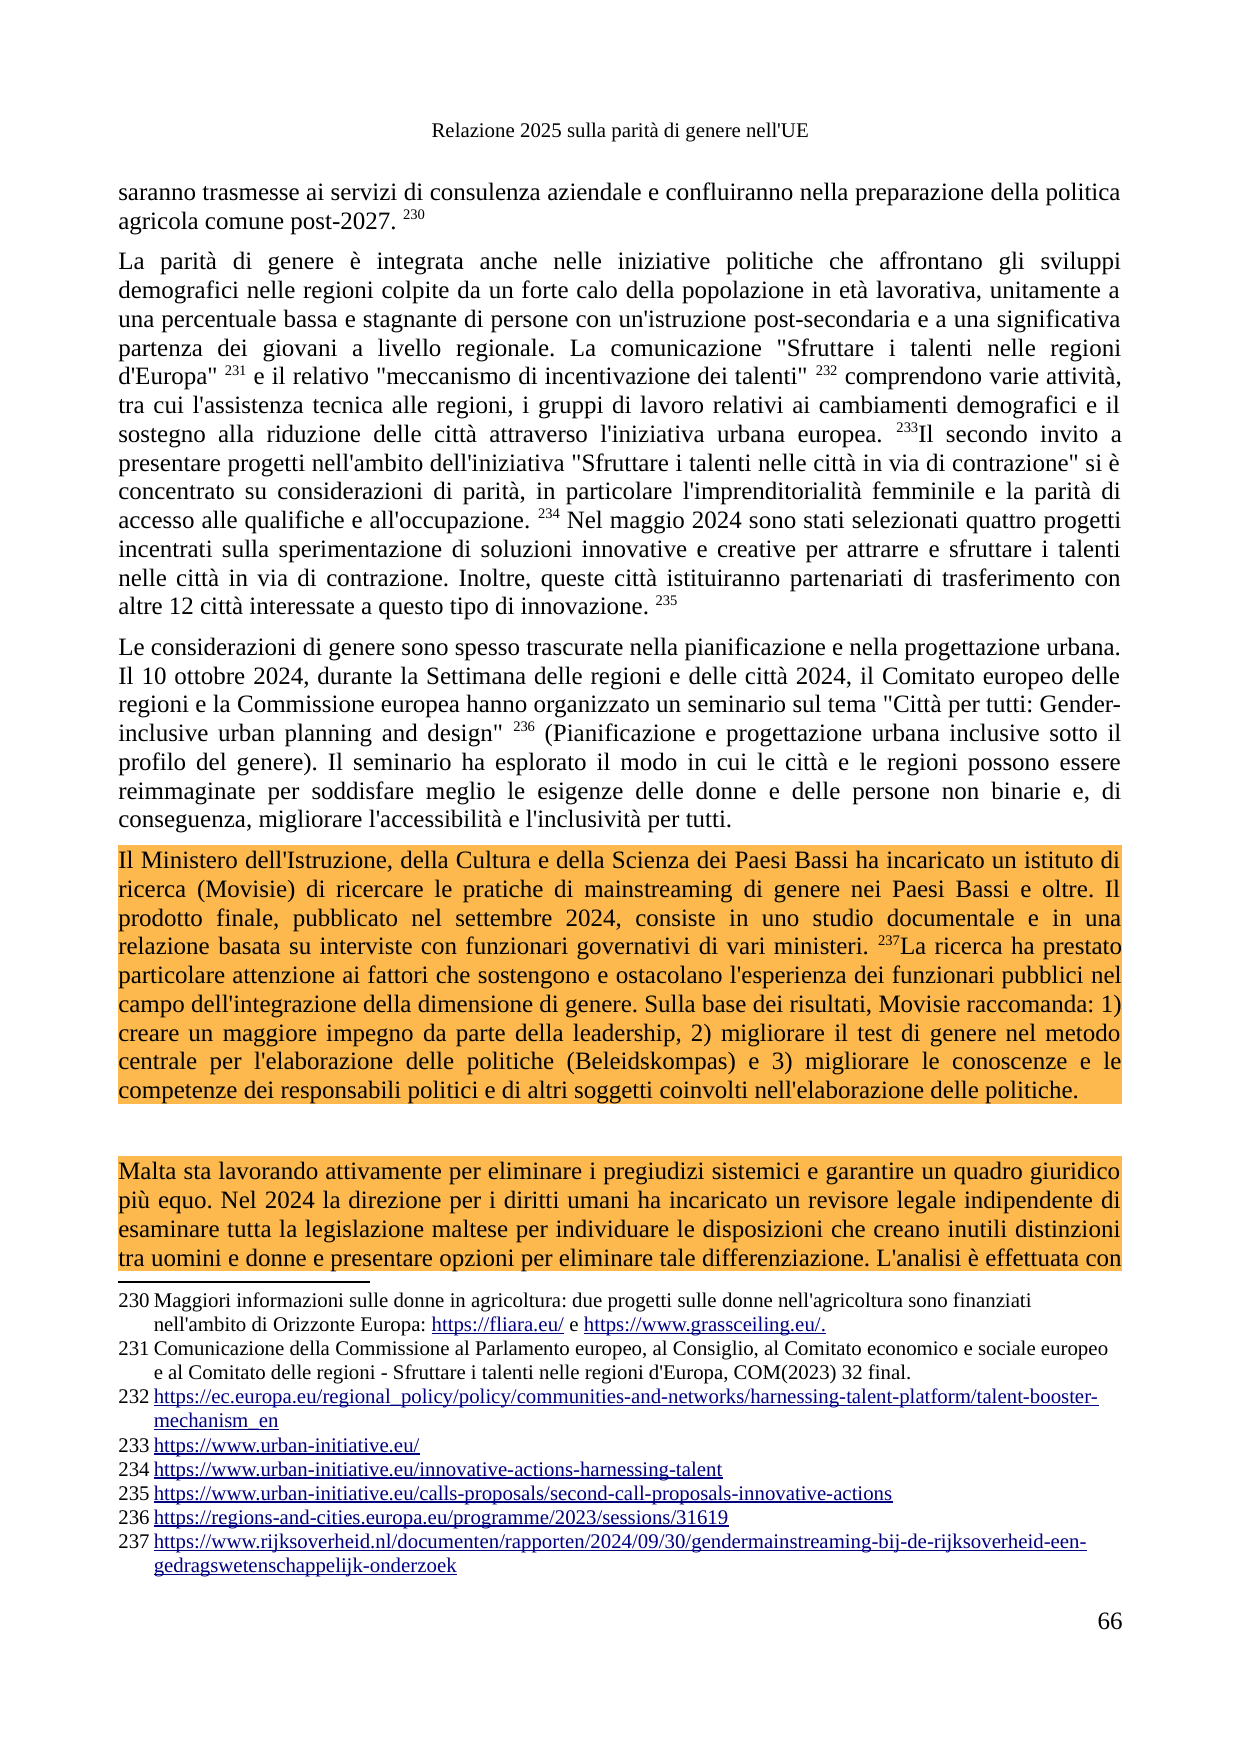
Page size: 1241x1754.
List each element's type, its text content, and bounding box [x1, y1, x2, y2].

text saranno trasmesse ai servizi di consulenza aziendale e confluiranno nella preparazione della politica agricola comune post-2027. [118, 177, 1122, 234]
text https://www.rijksoverheid.nl/documenten/rapporten/2024/09/30/gendermainstreaming-bij-de-rijksoverheid-een-gedragswetenschappelijk-onderzoek [118, 1529, 1122, 1577]
text La parità di genere è integrata anche nelle iniziative politiche che affrontano gli sviluppi demografici nelle regioni colpite da un forte calo della popolazione in età lavorativa, unitamente a una percentuale bassa e stagnante di persone con un'istruzione post-secondaria e a una significativa partenza dei giovani a livello regionale. La comunicazione "Sfruttare i talenti nelle regioni d'Europa" e il relativo "meccanismo di incentivazione dei talenti" comprendono varie attività, tra cui l'assistenza tecnica alle regioni, i gruppi di lavoro relativi ai cambiamenti demografici e il sostegno alla riduzione delle città attraverso l'iniziativa urbana europea. Il secondo invito a presentare progetti nell'ambito dell'iniziativa "Sfruttare i talenti nelle città in via di contrazione" si è concentrato su considerazioni di parità, in particolare l'imprenditorialità femminile e la parità di accesso alle qualifiche e all'occupazione. Nel maggio 2024 sono stati selezionati quattro progetti incentrati sulla sperimentazione di soluzioni innovative e creative per attrarre e sfruttare i talenti nelle città in via di contrazione. Inoltre, queste città istituiranno partenariati di trasferimento con altre 12 città interessate a questo tipo di innovazione. [118, 246, 1122, 620]
text Maggiori informazioni sulle donne in agricoltura: due progetti sulle donne nell'agricoltura sono finanziati nell'ambito di Orizzonte Europa: https://fliara.eu/ e https://www.grassceiling.eu/. [118, 1288, 1122, 1336]
text https://www.urban-initiative.eu/calls-proposals/second-call-proposals-innovative-actions [118, 1481, 1122, 1505]
text Comunicazione della Commissione al Parlamento europeo, al Consiglio, al Comitato economico e sociale europeo e al Comitato delle regioni - Sfruttare i talenti nelle regioni d'Europa, COM(2023) 32 final. [118, 1336, 1122, 1384]
text https://regions-and-cities.europa.eu/programme/2023/sessions/31619 [118, 1505, 1122, 1529]
text https://ec.europa.eu/regional_policy/policy/communities-and-networks/harnessing-talent-platform/talent-booster-mechanism_en [118, 1384, 1122, 1432]
text https://www.urban-initiative.eu/ [118, 1432, 1122, 1457]
text Le considerazioni di genere sono spesso trascurate nella pianificazione e nella progettazione urbana. Il 10 ottobre 2024, durante la Settimana delle regioni e delle città 2024, il Comitato europeo delle regioni e la Commissione europea hanno organizzato un seminario sul tema "Città per tutti: Gender-inclusive urban planning and design" (Pianificazione e progettazione urbana inclusive sotto il profilo del genere). Il seminario ha esplorato il modo in cui le città e le regioni possono essere reimmaginate per soddisfare meglio le esigenze delle donne e delle persone non binarie e, di conseguenza, migliorare l'accessibilità e l'inclusività per tutti. [118, 632, 1122, 833]
text Il Ministero dell'Istruzione, della Cultura e della Scienza dei Paesi Bassi ha incaricato un istituto di ricerca (Movisie) di ricercare le pratiche di mainstreaming di genere nei Paesi Bassi e oltre. Il prodotto finale, pubblicato nel settembre 2024, consiste in uno studio documentale e in una relazione basata su interviste con funzionari governativi di vari ministeri. La ricerca ha prestato particolare attenzione ai fattori che sostengono e ostacolano l'esperienza dei funzionari pubblici nel campo dell'integrazione della dimensione di genere. Sulla base dei risultati, Movisie raccomanda: 1) creare un maggiore impegno da parte della leadership, 2) migliorare il test di genere nel metodo centrale per l'elaborazione delle politiche (Beleidskompas) e 3) migliorare le conoscenze e le competenze dei responsabili politici e di altri soggetti coinvolti nell'elaborazione delle politiche. [118, 845, 1122, 1104]
text https://www.urban-initiative.eu/innovative-actions-harnessing-talent [118, 1457, 1122, 1481]
text Malta sta lavorando attivamente per eliminare i pregiudizi sistemici e garantire un quadro giuridico più equo. Nel 2024 la direzione per i diritti umani ha incaricato un revisore legale indipendente di esaminare tutta la legislazione maltese per individuare le disposizioni che creano inutili distinzioni tra uomini e donne e presentare opzioni per eliminare tale differenziazione. L'analisi è effettuata con [118, 1156, 1122, 1271]
